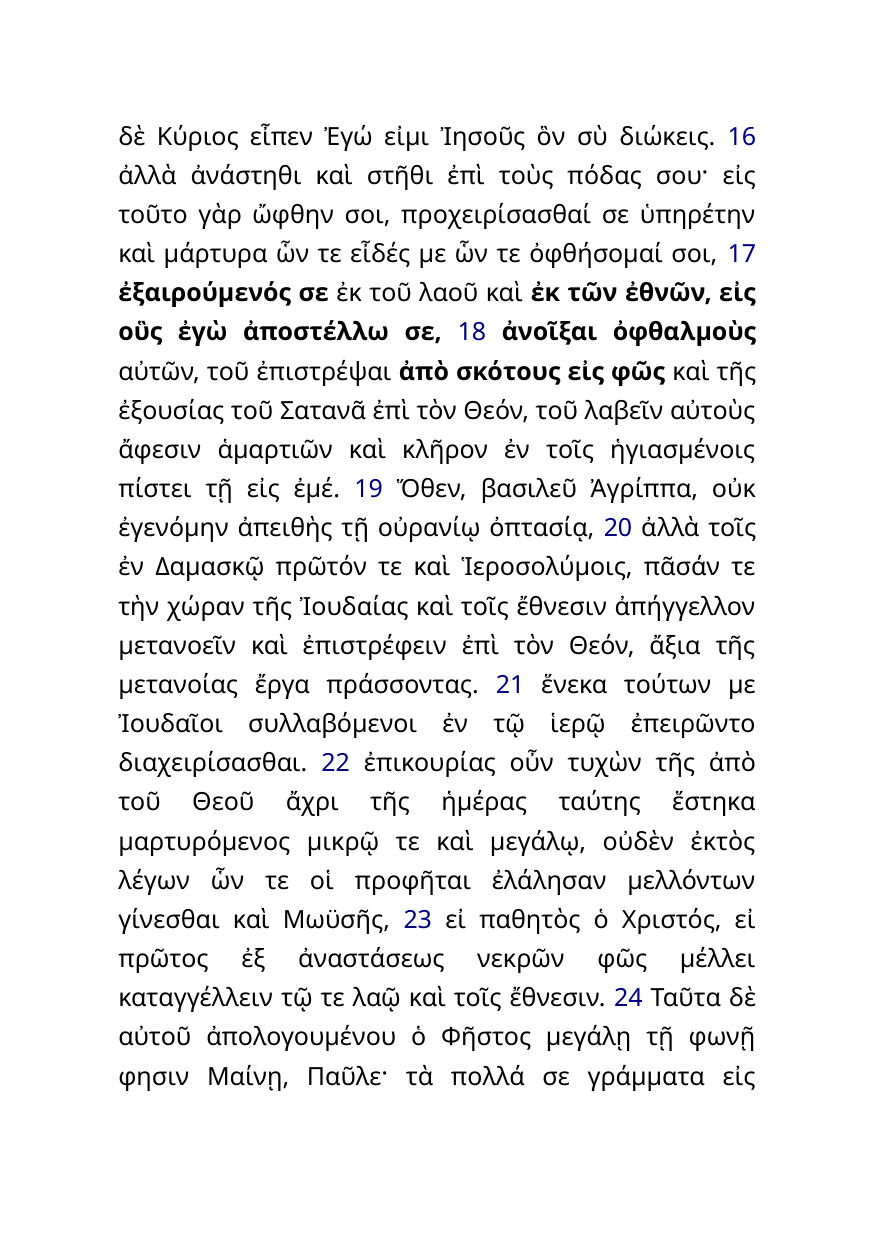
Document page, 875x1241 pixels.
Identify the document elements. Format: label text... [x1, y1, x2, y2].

text δὲ Κύριος εἶπεν Ἐγώ εἰμι Ἰησοῦς ὃν σὺ διώκεις. 16 ἀλλὰ ἀνάστηθι καὶ στῆθι ἐπὶ τοὺς πόδας σου· εἰς τοῦτο γὰρ ὤφθην σοι, προχειρίσασθαί σε ὑπηρέτην καὶ μάρτυρα ὧν τε εἶδές με ὧν τε ὀφθήσομαί σοι, 17 ἐξαιρούμενός σε ἐκ τοῦ λαοῦ καὶ ἐκ τῶν ἐθνῶν, εἰς οὓς ἐγὼ ἀποστέλλω σε, 18 ἀνοῖξαι ὀφθαλμοὺς αὐτῶν, τοῦ ἐπιστρέψαι ἀπὸ σκότους εἰς φῶς καὶ τῆς ἐξουσίας τοῦ Σατανᾶ ἐπὶ τὸν Θεόν, τοῦ λαβεῖν αὐτοὺς ἄφεσιν ἁμαρτιῶν καὶ κλῆρον ἐν τοῖς ἡγιασμένοις πίστει τῇ εἰς ἐμέ. 19 Ὅθεν, βασιλεῦ Ἀγρίππα, οὐκ ἐγενόμην ἀπειθὴς τῇ οὐρανίῳ ὀπτασίᾳ, 20 ἀλλὰ τοῖς ἐν Δαμασκῷ πρῶτόν τε καὶ Ἱεροσολύμοις, πᾶσάν τε τὴν χώραν τῆς Ἰουδαίας καὶ τοῖς ἔθνεσιν ἀπήγγελλον μετανοεῖν καὶ ἐπιστρέφειν ἐπὶ τὸν Θεόν, ἄξια τῆς μετανοίας ἔργα πράσσοντας. 21 ἕνεκα τούτων με Ἰουδαῖοι συλλαβόμενοι ἐν τῷ ἱερῷ ἐπειρῶντο διαχειρίσασθαι. 22 ἐπικουρίας οὖν τυχὼν τῆς ἀπὸ τοῦ Θεοῦ ἄχρι τῆς ἡμέρας ταύτης ἕστηκα μαρτυρόμενος μικρῷ τε καὶ μεγάλῳ, οὐδὲν ἐκτὸς λέγων ὧν τε οἱ προφῆται ἐλάλησαν μελλόντων γίνεσθαι καὶ Μωϋσῆς, 23 εἰ παθητὸς ὁ Χριστός, εἰ πρῶτος ἐξ ἀναστάσεως νεκρῶν φῶς μέλλει καταγγέλλειν τῷ τε λαῷ καὶ τοῖς ἔθνεσιν. 24 Ταῦτα δὲ αὐτοῦ ἀπολογουμένου ὁ Φῆστος μεγάλῃ τῇ φωνῇ φησιν Μαίνῃ, Παῦλε· τὰ πολλά σε γράμματα εἰς [118, 118, 756, 1092]
